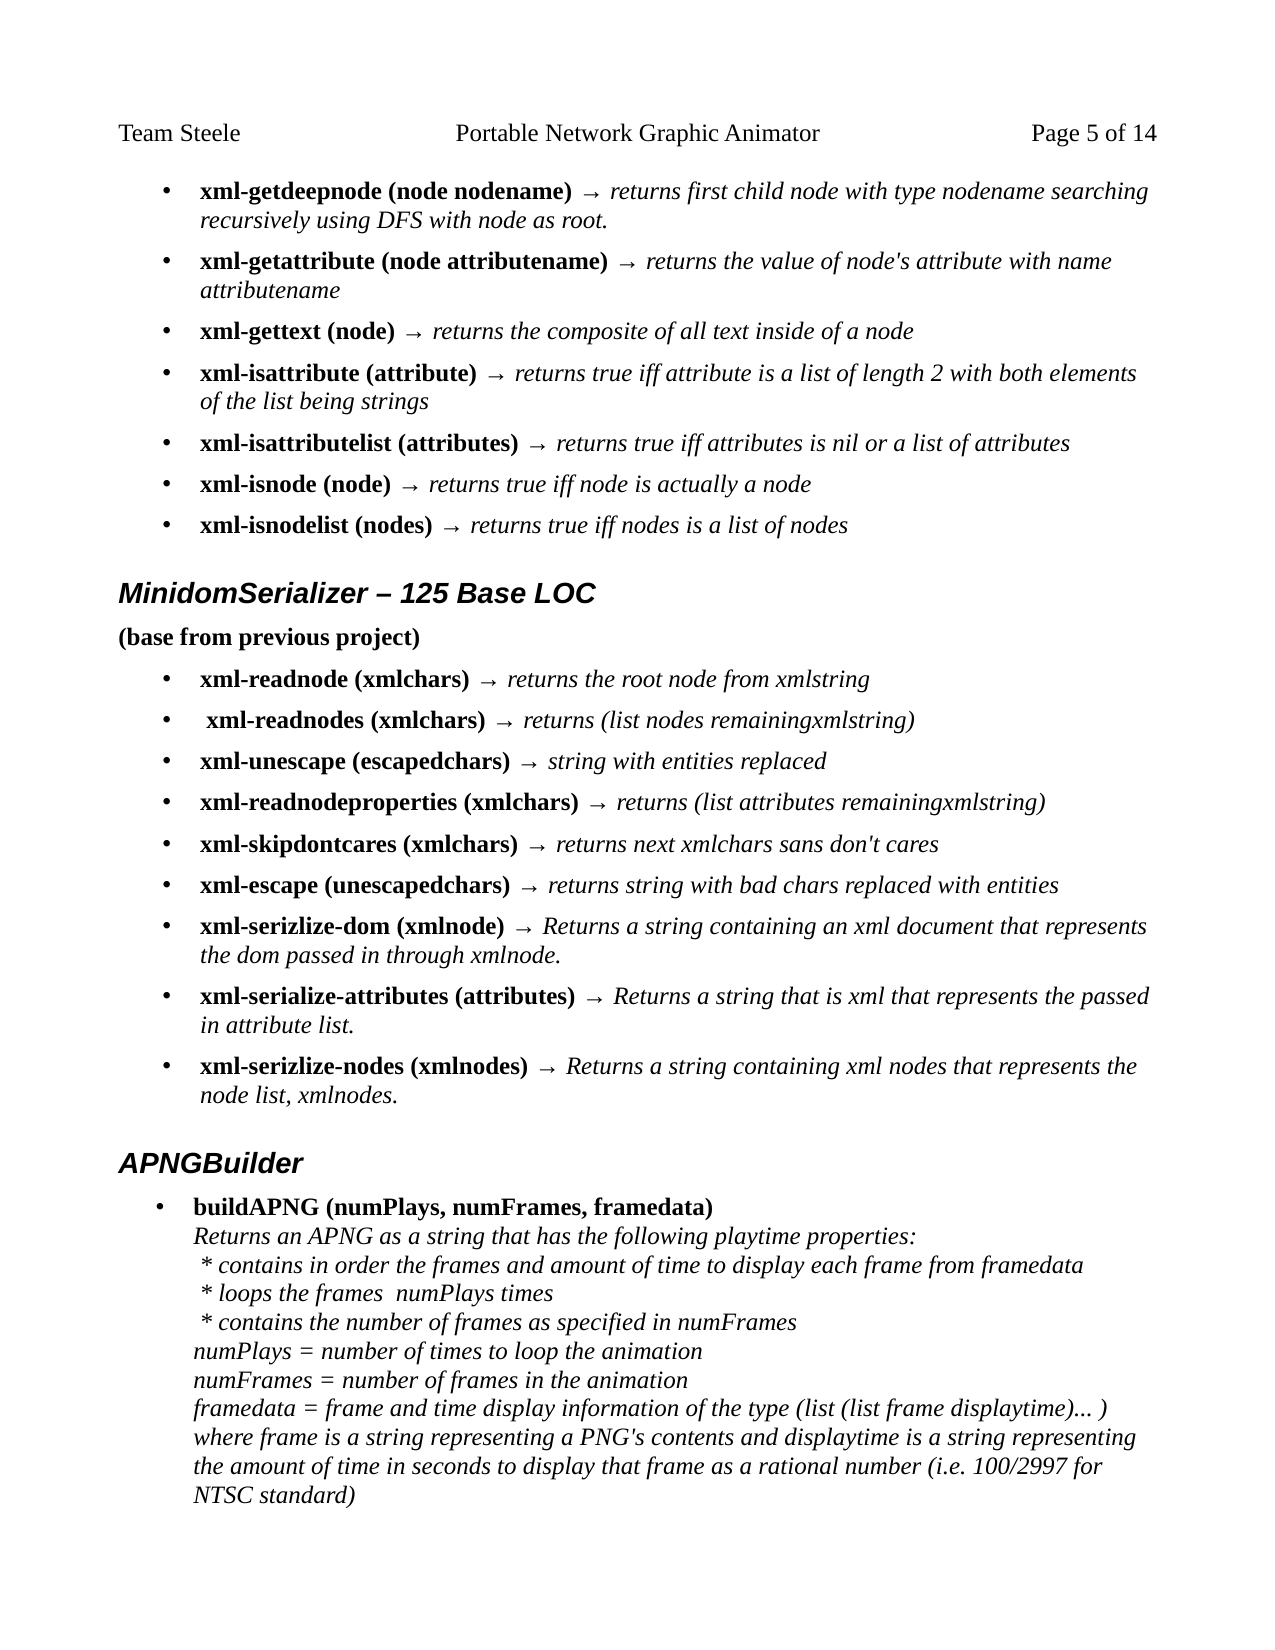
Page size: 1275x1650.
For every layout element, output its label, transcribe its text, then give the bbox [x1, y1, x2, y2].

list xml-getattribute (node attributename) → returns the value of node's attribute with name attributename [162, 246, 1157, 304]
subtitle APNGBuilder [118, 1146, 1157, 1180]
subtitle MinidomSerializer – 125 Base LOC [118, 576, 1157, 610]
list xml-isattributelist (attributes) → returns true iff attributes is nil or a list of attributes [162, 428, 1157, 456]
text (base from previous project) [118, 622, 1157, 651]
list xml-readnodes (xmlchars) → returns (list nodes remainingxmlstring) [162, 705, 1157, 734]
list xml-serizlize-nodes (xmlnodes) → Returns a string containing xml nodes that represents the node list, xmlnodes. [162, 1051, 1157, 1109]
list buildAPNG (numPlays, numFrames, framedata) Returns an APNG as a string that has the following playtime properties: * contains in order the frames and amount of time to display each frame from framedata * loops the frames numPlays times * contains the number of frames as specified in numFrames numPlays = number of times to loop the animation numFrames = number of frames in the animation framedata = frame and time display information of the type (list (list frame displaytime)... ) where frame is a string representing a PNG's contents and displaytime is a string representing the amount of time in seconds to display that frame as a rational number (i.e. 100/2997 for NTSC standard) [156, 1192, 1157, 1508]
list xml-getdeepnode (node nodename) → returns first child node with type nodename searching recursively using DFS with node as root. [162, 176, 1157, 234]
list xml-gettext (node) → returns the composite of all text inside of a node [162, 316, 1157, 345]
list xml-isnode (node) → returns true iff node is actually a node [162, 469, 1157, 498]
list xml-skipdontcares (xmlchars) → returns next xmlchars sans don't cares [162, 829, 1157, 857]
list xml-readnode (xmlchars) → returns the root node from xmlstring [162, 664, 1157, 692]
list xml-unescape (escapedchars) → string with entities replaced [162, 746, 1157, 775]
list xml-escape (unescapedchars) → returns string with bad chars replaced with entities [162, 870, 1157, 899]
list xml-serialize-attributes (attributes) → Returns a string that is xml that represents the passed in attribute list. [162, 981, 1157, 1039]
list xml-serizlize-dom (xmlnode) → Returns a string containing an xml document that represents the dom passed in through xmlnode. [162, 911, 1157, 969]
list xml-isnodelist (nodes) → returns true iff nodes is a list of nodes [162, 510, 1157, 539]
list xml-isattribute (attribute) → returns true iff attribute is a list of length 2 with both elements of the list being strings [162, 358, 1157, 415]
list xml-readnodeproperties (xmlchars) → returns (list attributes remainingxmlstring) [162, 787, 1157, 816]
